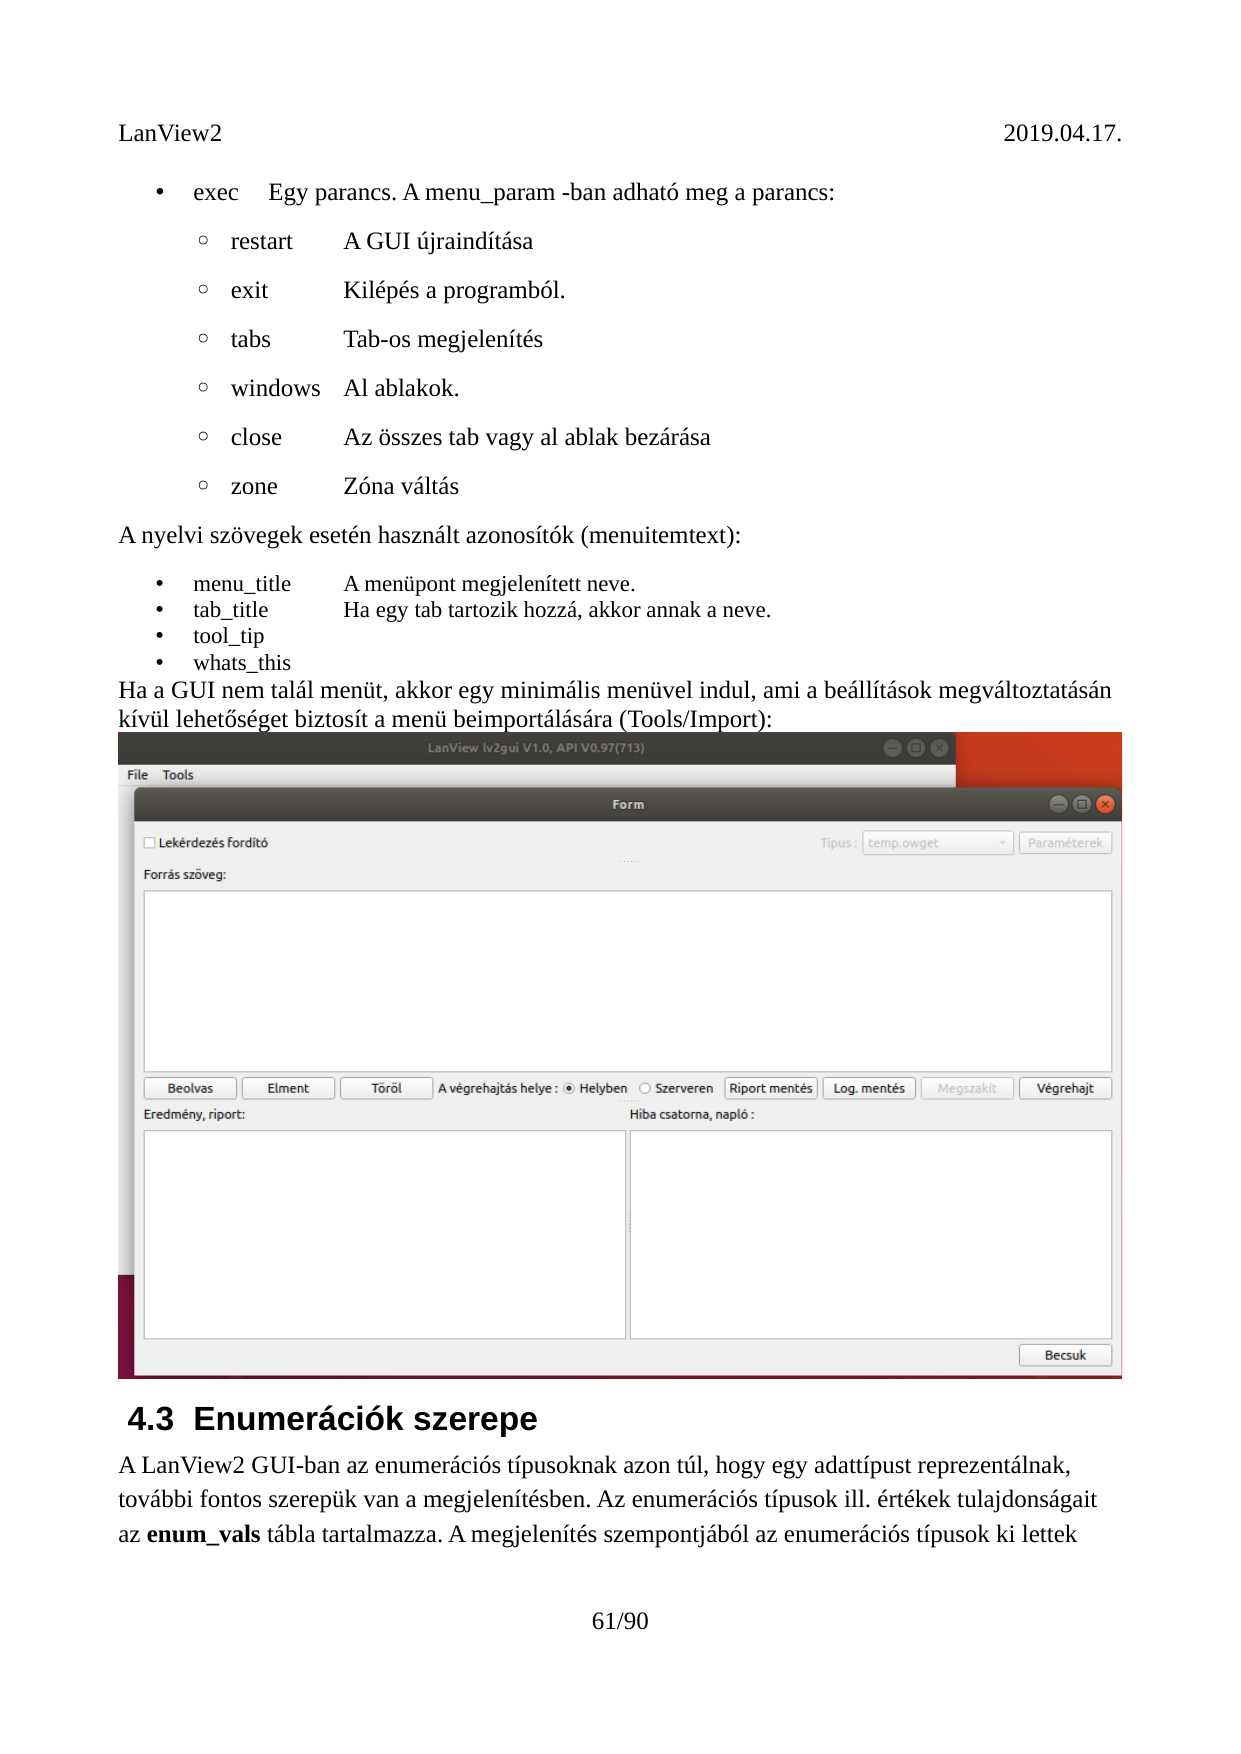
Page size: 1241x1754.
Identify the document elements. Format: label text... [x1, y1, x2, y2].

list tab_title Ha egy tab tartozik hozzá, akkor annak a neve. [156, 596, 1122, 622]
list tabs Tab-os megjelenítés [193, 324, 1122, 353]
list windows Al ablakok. [193, 373, 1122, 402]
list menu_title A menüpont megjelenített neve. [156, 569, 1122, 596]
text A LanView2 GUI-ban az enumerációs típusoknak azon túl, hogy egy adattípust reprezentálnak, további fontos szerepük van a megjelenítésben. Az enumerációs típusok ill. értékek tulajdonságait az enum_vals tábla tartalmazza. A megjelenítés szempontjából az enumerációs típusok ki lettek [118, 1450, 1122, 1548]
list close Az összes tab vagy al ablak bezárása [193, 422, 1122, 451]
picture [118, 732, 1123, 1379]
list exec Egy parancs. A menu_param -ban adható meg a parancs: [156, 177, 1122, 206]
list zone Zóna váltás [193, 471, 1122, 500]
text A nyelvi szövegek esetén használt azonosítók (menuitemtext): [118, 521, 1122, 549]
subtitle Enumerációk szerepe [118, 1399, 1122, 1438]
list whats_this [156, 649, 1122, 675]
list tool_tip [156, 622, 1122, 649]
text Ha a GUI nem talál menüt, akkor egy minimális menüvel indul, ami a beállítások megváltoztatásán kívül lehetőséget biztosít a menü beimportálására (Tools/Import): [118, 675, 1122, 732]
list restart A GUI újraindítása [193, 226, 1122, 255]
list exit Kilépés a programból. [193, 275, 1122, 304]
